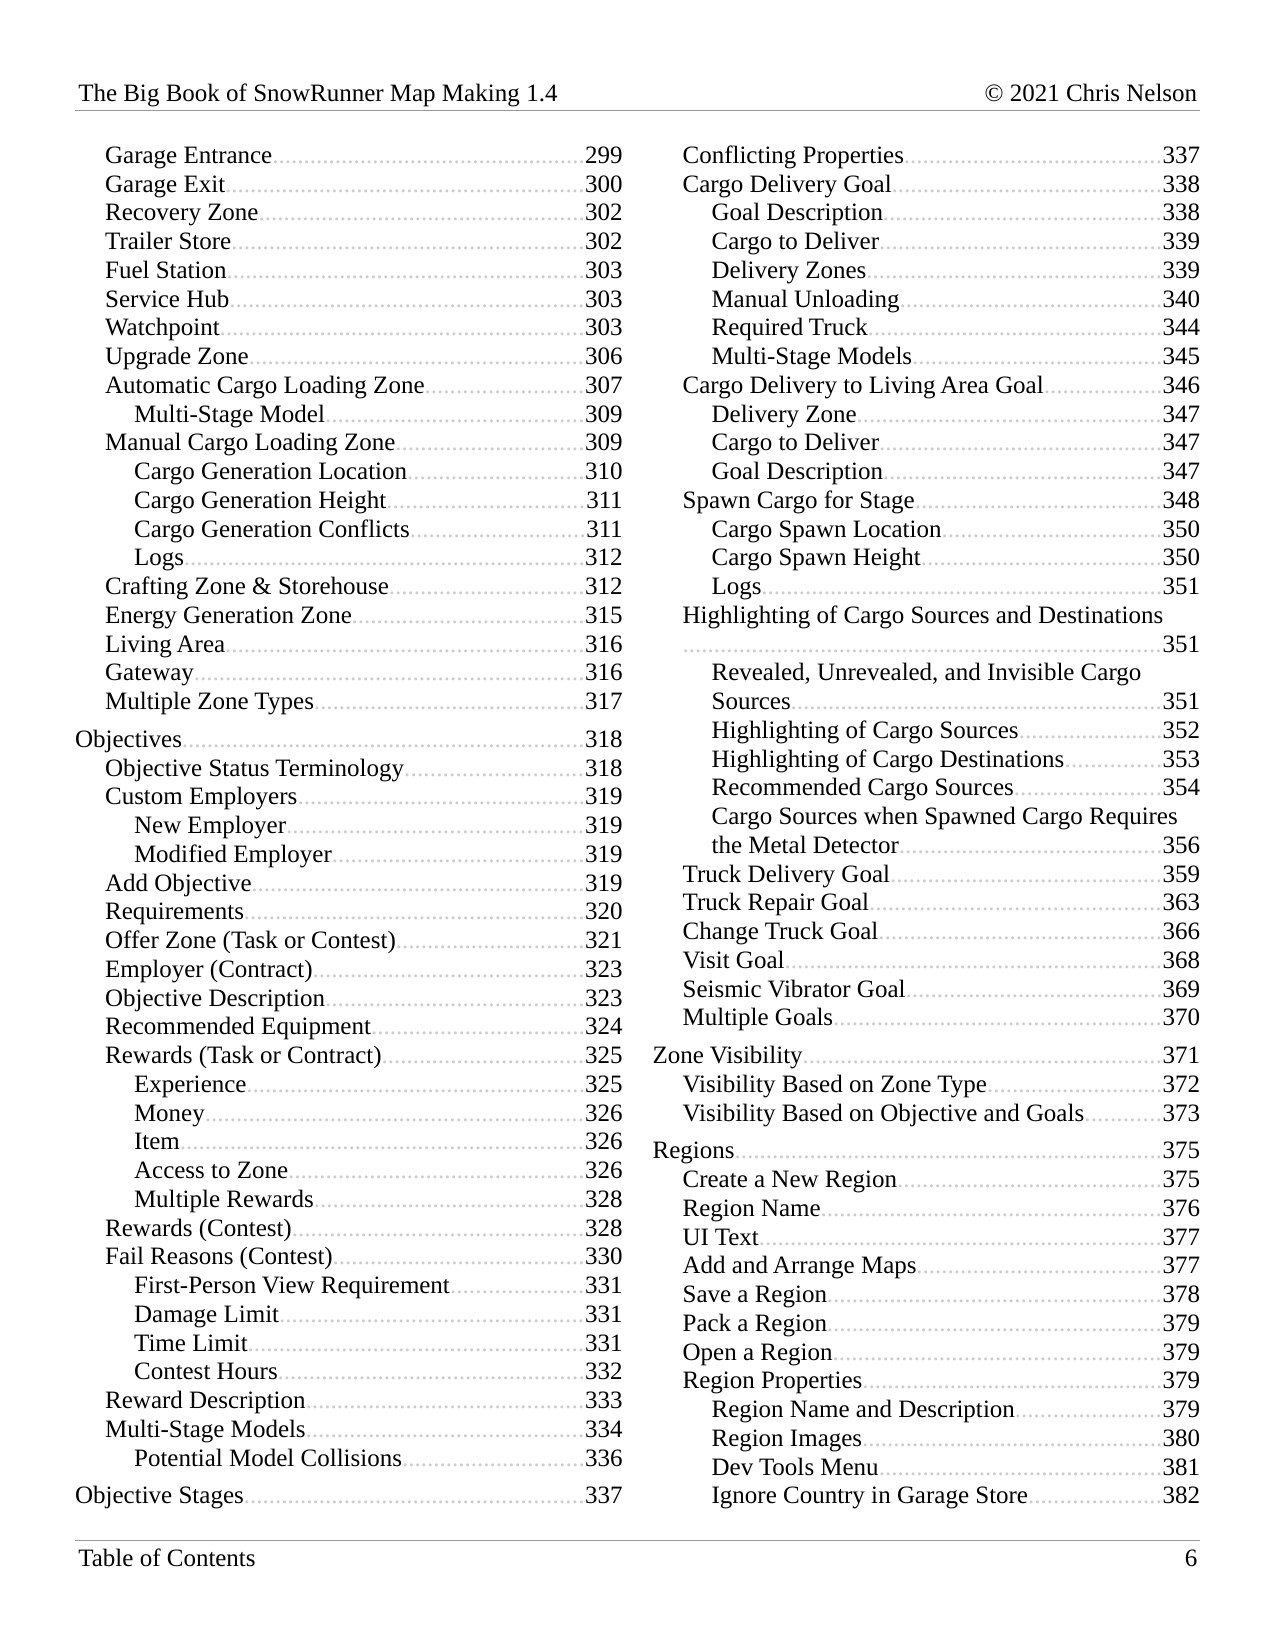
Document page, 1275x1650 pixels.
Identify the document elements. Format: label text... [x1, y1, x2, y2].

text Add and Arrange Maps 377 [682, 1250, 1200, 1279]
text First-Person View Requirement 331 [134, 1270, 622, 1299]
text Goal Description 347 [711, 456, 1200, 485]
text Garage Exit 300 [105, 169, 622, 197]
text Rewards (Contest) 328 [105, 1213, 622, 1241]
text Automatic Cargo Loading Zone 307 [105, 370, 622, 399]
text Requirements 320 [105, 896, 622, 925]
text Recovery Zone 302 [105, 197, 622, 226]
text Damage Limit 331 [134, 1299, 622, 1328]
text Seismic Vibrator Goal 369 [682, 974, 1200, 1002]
text Save a Region 378 [682, 1279, 1200, 1308]
text Energy Generation Zone 315 [105, 600, 622, 629]
text Garage Entrance 299 [105, 140, 622, 169]
text Pack a Region 379 [682, 1308, 1200, 1337]
text Objective Description 323 [105, 983, 622, 1011]
text Objective Stages 337 [75, 1480, 622, 1509]
text Time Limit 331 [134, 1328, 622, 1356]
text Dev Tools Menu 381 [711, 1452, 1200, 1480]
text Modified Employer 319 [134, 839, 622, 868]
text Logs 351 [711, 571, 1200, 600]
text Goal Description 338 [711, 197, 1200, 226]
text Offer Zone (Task or Contest) 321 [105, 925, 622, 954]
text Watchpoint 303 [105, 312, 622, 341]
text New Employer 319 [134, 810, 622, 839]
text Access to Zone 326 [134, 1155, 622, 1184]
text Region Name 376 [682, 1193, 1200, 1222]
text Spawn Cargo for Stage 348 [682, 485, 1200, 514]
text Conflicting Properties 337 [682, 140, 1200, 169]
text Multiple Rewards 328 [134, 1184, 622, 1213]
text Ignore Country in Garage Store 382 [711, 1480, 1200, 1509]
text Visit Goal 368 [682, 945, 1200, 974]
text Upgrade Zone 306 [105, 341, 622, 370]
text Fail Reasons (Contest) 330 [105, 1241, 622, 1270]
text Gateway 316 [105, 657, 622, 686]
text Cargo Generation Conflicts 311 [134, 514, 622, 542]
text Multiple Zone Types 317 [105, 686, 622, 715]
text Objectives 318 [75, 724, 622, 753]
text Add Objective 319 [105, 868, 622, 896]
text Cargo Spawn Height 350 [711, 542, 1200, 571]
text Recommended Cargo Sources 354 [711, 772, 1200, 801]
text Logs 312 [134, 542, 622, 571]
text Cargo Generation Location 310 [134, 456, 622, 485]
text Rewards (Task or Contract) 325 [105, 1040, 622, 1069]
text Multi-Stage Models 334 [105, 1414, 622, 1443]
text Delivery Zone 347 [711, 399, 1200, 427]
text UI Text 377 [682, 1222, 1200, 1250]
text Recommended Equipment 324 [105, 1011, 622, 1040]
text Reward Description 333 [105, 1385, 622, 1414]
text Visibility Based on Zone Type 372 [682, 1069, 1200, 1098]
text Crafting Zone & Storehouse 312 [105, 571, 622, 600]
text Fuel Station 303 [105, 255, 622, 284]
text Cargo Spawn Location 350 [711, 514, 1200, 542]
text Experience 325 [134, 1069, 622, 1098]
text Region Properties 379 [682, 1365, 1200, 1394]
text Region Images 380 [711, 1423, 1200, 1452]
text Visibility Based on Objective and Goals 373 [682, 1098, 1200, 1126]
text Delivery Zones 339 [711, 255, 1200, 284]
text Highlighting of Cargo Sources 352 [711, 715, 1200, 744]
text Create a New Region 375 [682, 1164, 1200, 1193]
text Change Truck Goal 366 [682, 916, 1200, 945]
text Manual Cargo Loading Zone 309 [105, 427, 622, 456]
text Highlighting of Cargo Sources and Destinations 351 [682, 600, 1200, 657]
text Employer (Contract) 323 [105, 954, 622, 983]
text Multi-Stage Model 309 [134, 399, 622, 427]
text Cargo Delivery Goal 338 [682, 169, 1200, 197]
text Required Truck 344 [711, 312, 1200, 341]
text Item 326 [134, 1126, 622, 1155]
text Regions 375 [652, 1135, 1200, 1164]
text Revealed, Unrevealed, and Invisible Cargo Sources 351 [711, 657, 1200, 715]
text Contest Hours 332 [134, 1356, 622, 1385]
text Multiple Goals 370 [682, 1002, 1200, 1031]
text Custom Employers 319 [105, 781, 622, 810]
text Service Hub 303 [105, 284, 622, 312]
text Cargo Sources when Spawned Cargo Requires the Metal Detector 356 [711, 801, 1200, 859]
text Cargo to Deliver 339 [711, 226, 1200, 255]
text Highlighting of Cargo Destinations 353 [711, 744, 1200, 772]
text Living Area 316 [105, 629, 622, 657]
text Truck Repair Goal 363 [682, 887, 1200, 916]
text Cargo Delivery to Living Area Goal 346 [682, 370, 1200, 399]
text Trailer Store 302 [105, 226, 622, 255]
text Zone Visibility 371 [652, 1040, 1200, 1069]
text Manual Unloading 340 [711, 284, 1200, 312]
text Objective Status Terminology 318 [105, 753, 622, 781]
text Cargo Generation Height 311 [134, 485, 622, 514]
text Region Name and Description 379 [711, 1394, 1200, 1423]
text Cargo to Deliver 347 [711, 427, 1200, 456]
text Multi-Stage Models 345 [711, 341, 1200, 370]
text Money 326 [134, 1098, 622, 1126]
text Truck Delivery Goal 359 [682, 859, 1200, 887]
text Potential Model Collisions 336 [134, 1443, 622, 1471]
text Open a Region 379 [682, 1337, 1200, 1365]
